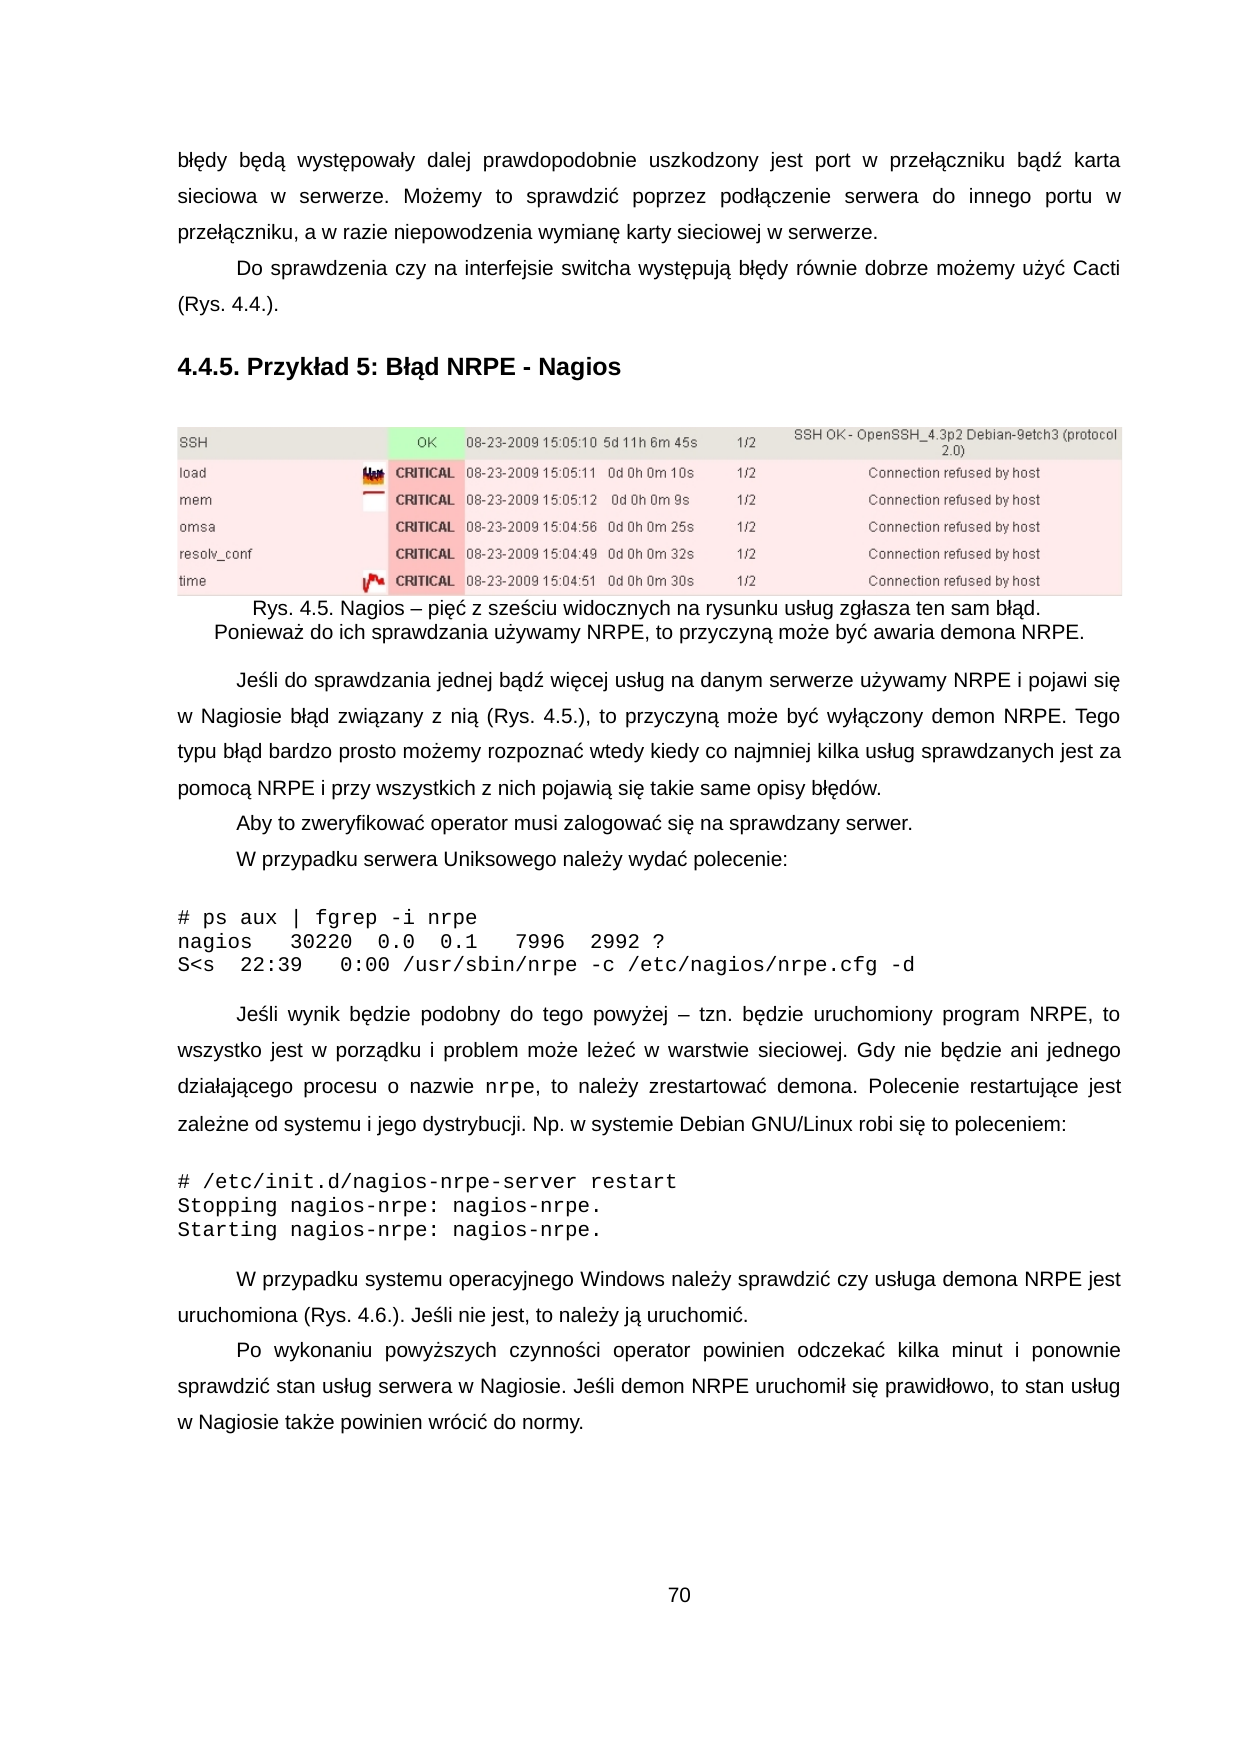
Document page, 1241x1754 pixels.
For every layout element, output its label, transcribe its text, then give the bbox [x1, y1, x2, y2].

picture [177, 427, 1123, 596]
text nagios 30220 0.0 0.1 7996 2992 ? [177, 931, 1122, 954]
text S<s 22:39 0:00 /usr/sbin/nrpe -c /etc/nagios/nrpe.cfg -d [177, 954, 1122, 978]
text błędy będą występowały dalej prawdopodobnie uszkodzony jest port w przełączniku bądź karta sieciowa w serwerze. Możemy to sprawdzić poprzez podłączenie serwera do innego portu w przełączniku, a w razie niepowodzenia wymianę karty sieciowej w serwerze. [177, 148, 1122, 243]
text W przypadku systemu operacyjnego Windows należy sprawdzić czy usługa demona NRPE jest uruchomiona (Rys. 4.6.). Jeśli nie jest, to należy ją uruchomić. [177, 1266, 1122, 1326]
text # /etc/init.d/nagios-nrpe-server restart [177, 1172, 1122, 1195]
text Starting nagios-nrpe: nagios-nrpe. [177, 1219, 1122, 1242]
text Jeśli do sprawdzania jednej bądź więcej usług na danym serwerze używamy NRPE i pojawi się w Nagiosie błąd związany z nią (Rys. 4.5.), to przyczyną może być wyłączony demon NRPE. Tego typu błąd bardzo prosto możemy rozpoznać wtedy kiedy co najmniej kilka usług sprawdzanych jest za pomocą NRPE i przy wszystkich z nich pojawią się takie same opisy błędów. [177, 667, 1122, 799]
text W przypadku serwera Uniksowego należy wydać polecenie: [177, 847, 1122, 871]
text Po wykonaniu powyższych czynności operator powinien odczekać kilka minut i ponownie sprawdzić stan usług serwera w Nagiosie. Jeśli demon NRPE uruchomił się prawidłowo, to stan usług w Nagiosie także powinien wrócić do normy. [177, 1338, 1122, 1434]
text Ponieważ do ich sprawdzania używamy NRPE, to przyczyną może być awaria demona NRPE. [177, 619, 1122, 643]
text Do sprawdzenia czy na interfejsie switcha występują błędy równie dobrze możemy użyć Cacti (Rys. 4.4.). [177, 255, 1122, 315]
text Aby to zweryfikować operator musi zalogować się na sprawdzany serwer. [177, 811, 1122, 835]
text Rys. 4.5. Nagios – pięć z sześciu widocznych na rysunku usług zgłasza ten sam błąd. [177, 596, 1122, 619]
text Jeśli wynik będzie podobny do tego powyżej – tzn. będzie uruchomiony program NRPE, to wszystko jest w porządku i problem może leżeć w warstwie sieciowej. Gdy nie będzie ani jednego działającego procesu o nazwie nrpe, to należy zrestartować demona. Polecenie restartujące jest zależne od systemu i jego dystrybucji. Np. w systemie Debian GNU/Linux robi się to poleceniem: [177, 1002, 1122, 1136]
subtitle 4.4.5. Przykład 5: Błąd NRPE - Nagios [177, 352, 1122, 381]
text # ps aux | fgrep -i nrpe [177, 907, 1122, 931]
text Stopping nagios-nrpe: nagios-nrpe. [177, 1195, 1122, 1219]
